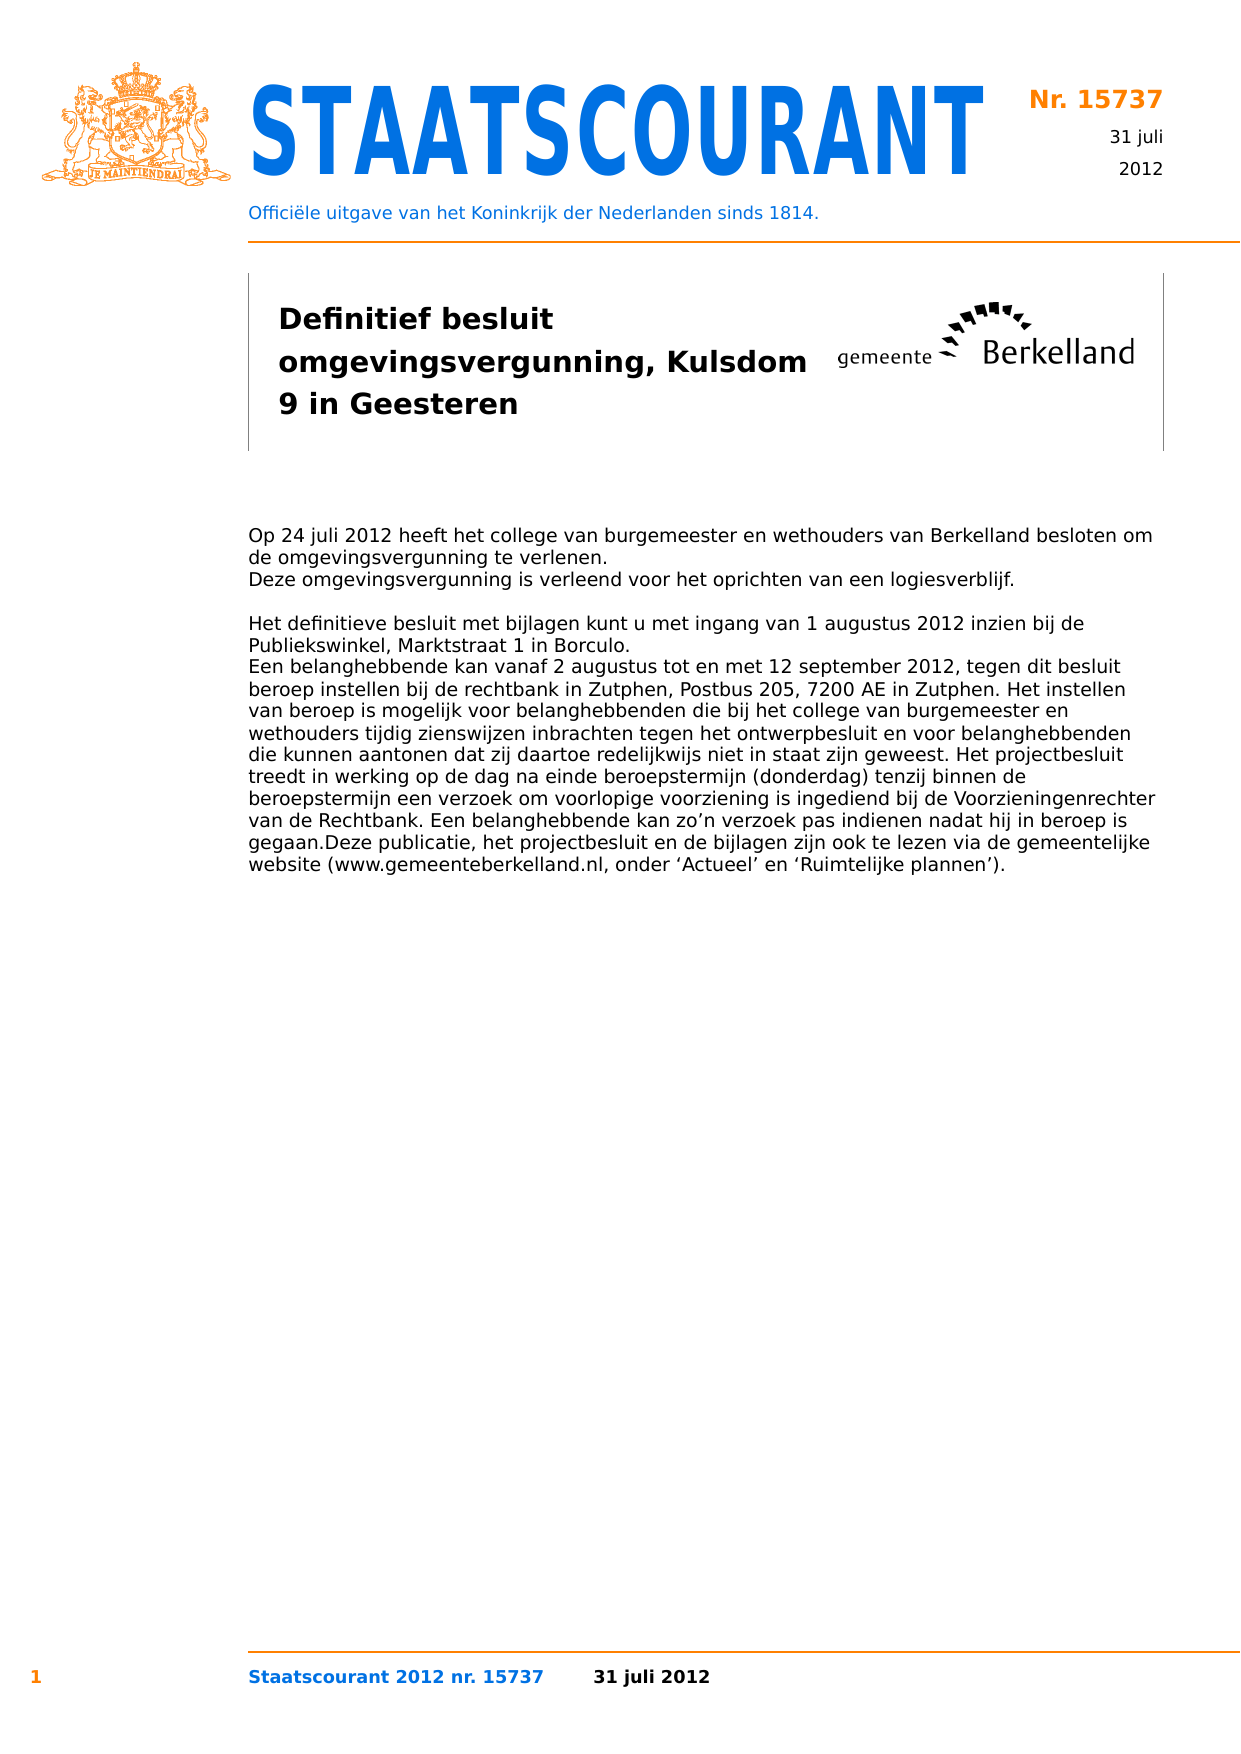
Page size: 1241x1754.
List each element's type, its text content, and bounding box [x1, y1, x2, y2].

text Op 24 juli 2012 heeft het college van burgemeester en wethouders van Berkelland besloten om de omgevingsvergunning te verlenen. [248, 525, 1163, 569]
table_header Nr. 15737 [998, 62, 1240, 121]
text Het definitieve besluit met bijlagen kunt u met ingang van 1 augustus 2012 inzien bij de Publiekswinkel, Marktstraat 1 in Borculo. [248, 612, 1163, 656]
subtitle Definitief besluit omgevingsvergunning, Kulsdom 9 in Geesteren [249, 273, 1163, 451]
table_cell 31 juli [998, 121, 1240, 153]
text Een belanghebbende kan vanaf 2 augustus tot en met 12 september 2012, tegen dit besluit beroep instellen bij de rechtbank in Zutphen, Postbus 205, 7200 AE in Zutphen. Het instellen van beroep is mogelijk voor belanghebbenden die bij het college van burgemeester en wethouders tijdig zienswijzen inbrachten tegen het ontwerpbesluit en voor belanghebbenden die kunnen aantonen dat zij daartoe redelijkwijs niet in staat zijn geweest. Het projectbesluit treedt in werking op de dag na einde beroepstermijn (donderdag) tenzij binnen de beroepstermijn een verzoek om voorlopige voorziening is ingediend bij de Voorzieningenrechter van de Rechtbank. Een belanghebbende kan zo’n verzoek pas indienen nadat hij in beroep is gegaan.Deze publicatie, het projectbesluit en de bijlagen zijn ook te lezen via de gemeentelijke website (www.gemeenteberkelland.nl, onder ‘Actueel’ en ‘Ruimtelijke plannen’). [248, 656, 1163, 876]
picture [41, 62, 231, 186]
table_header STAATSCOURANT [248, 62, 998, 203]
text Deze omgevingsvergunning is verleend voor het oprichten van een logiesverblijf. [248, 569, 1163, 591]
table_header [25, 62, 248, 241]
table_cell Officiële uitgave van het Koninkrijk der Nederlanden sinds 1814. [248, 203, 1240, 241]
picture [838, 302, 1134, 368]
table_cell 2012 [998, 153, 1240, 203]
